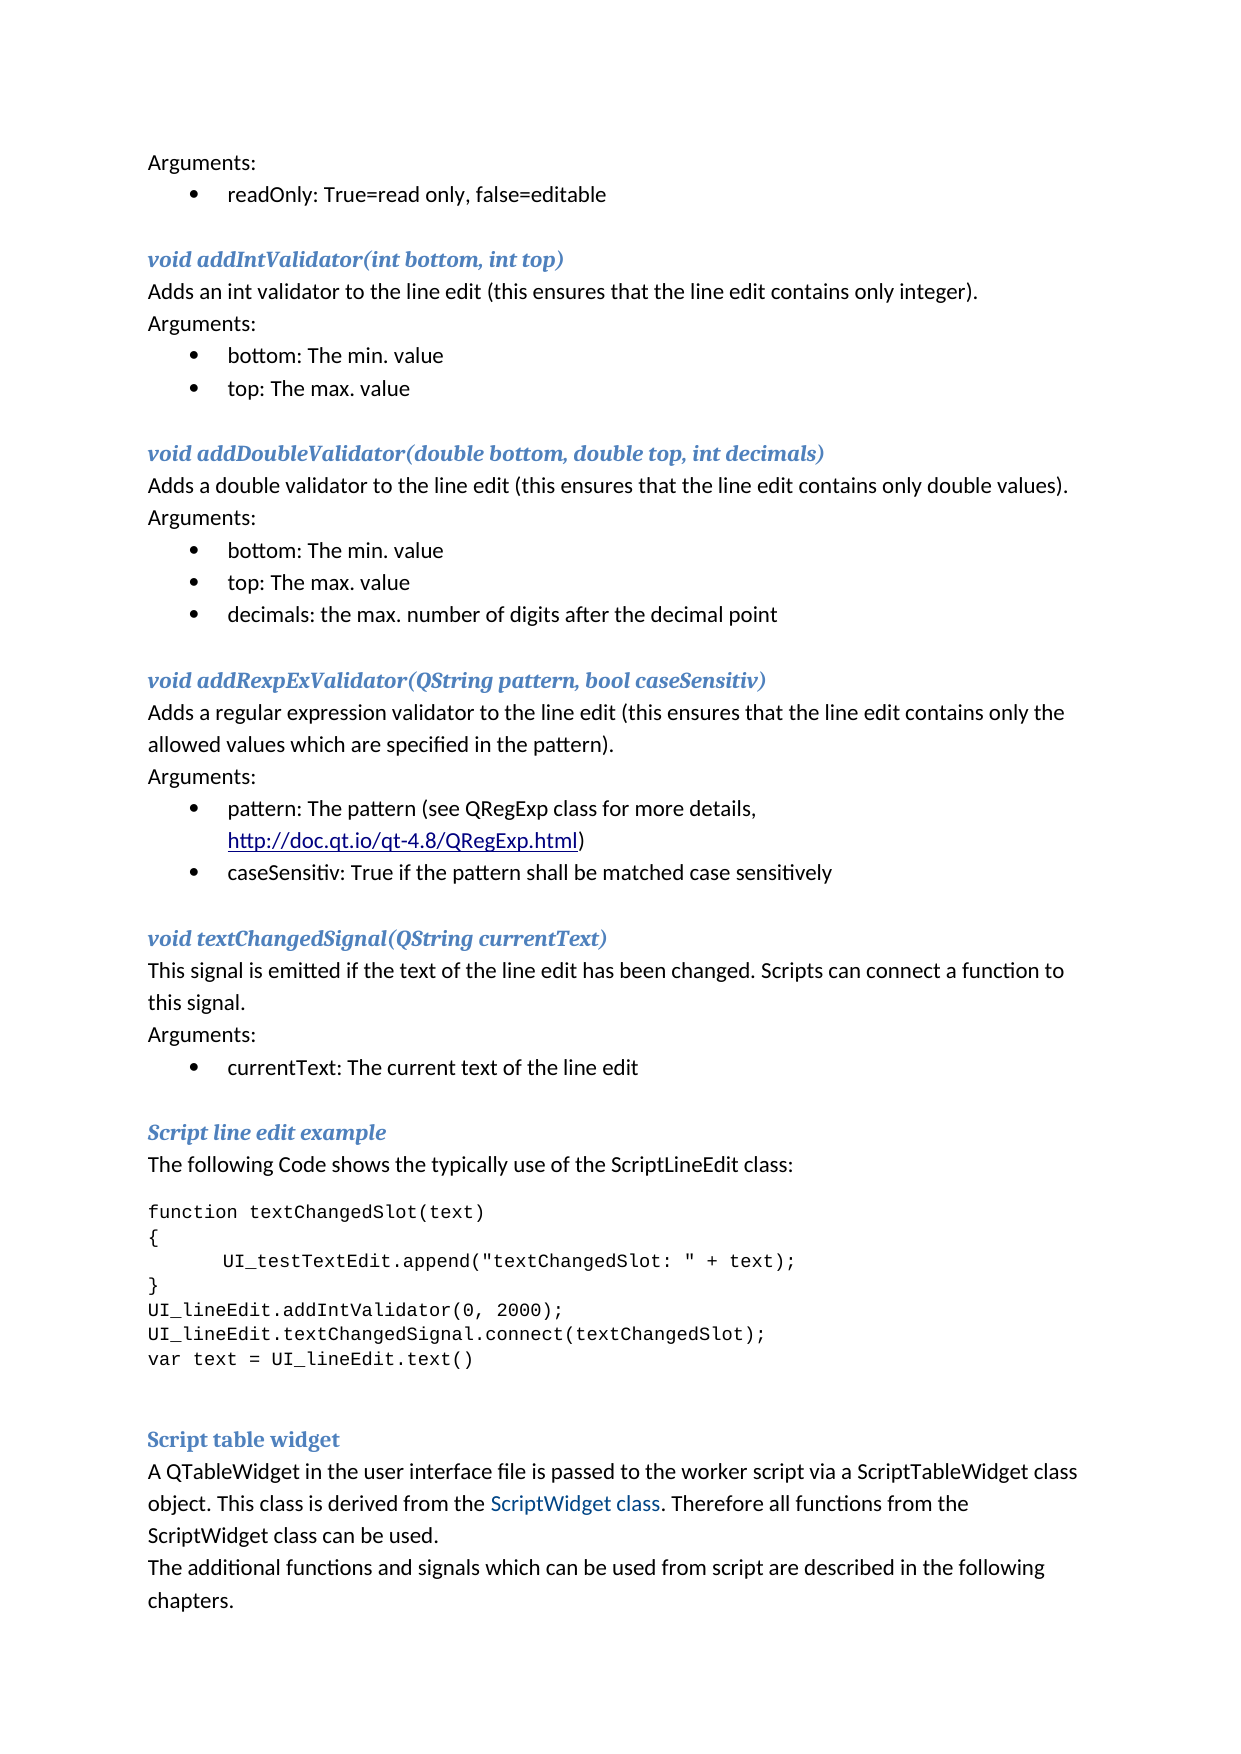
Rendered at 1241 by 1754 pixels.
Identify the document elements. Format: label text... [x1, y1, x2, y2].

list caseSensitiv: True if the pattern shall be matched case sensitively [190, 858, 1093, 887]
text UI_lineEdit.addIntValidator(0, 2000); [148, 1301, 1093, 1322]
text } [148, 1276, 1093, 1297]
text Arguments: [148, 762, 1093, 790]
text { [148, 1227, 1093, 1249]
subtitle void addIntValidator(int bottom, int top) [148, 247, 1093, 273]
list top: The max. value [190, 374, 1093, 402]
text Arguments: [148, 503, 1093, 532]
list currentText: The current text of the line edit [190, 1053, 1093, 1081]
subtitle Script line edit example [148, 1120, 1093, 1146]
text The following Code shows the typically use of the ScriptLineEdit class: [148, 1150, 1093, 1178]
list top: The max. value [190, 568, 1093, 596]
text Arguments: [148, 1020, 1093, 1048]
text Adds an int validator to the line edit (this ensures that the line edit contains only integer). [148, 277, 1093, 305]
text UI_lineEdit.textChangedSignal.connect(textChangedSlot); [148, 1325, 1093, 1346]
text Adds a regular expression validator to the line edit (this ensures that the line edit contains only the allowed values which are specified in the pattern). [148, 698, 1093, 758]
text var text = UI_lineEdit.text() [148, 1349, 1093, 1371]
subtitle void textChangedSignal(QString currentText) [148, 926, 1093, 952]
subtitle void addDoubleValidator(double bottom, double top, int decimals) [148, 441, 1093, 467]
list bottom: The min. value [190, 342, 1093, 370]
text A QTableWidget in the user interface file is passed to the worker script via a ScriptTableWidget class object. This class is derived from the ScriptWidget class. Therefore all functions from the ScriptWidget class can be used. [148, 1457, 1093, 1549]
text Adds a double validator to the line edit (this ensures that the line edit contains only double values). [148, 471, 1093, 499]
list decimals: the max. number of digits after the decimal point [190, 600, 1093, 628]
text The additional functions and signals which can be used from script are described in the following chapters. [148, 1553, 1093, 1614]
list readOnly: True=read only, false=editable [190, 180, 1093, 208]
text Arguments: [148, 309, 1093, 337]
subtitle void addRexpExValidator(QString pattern, bool caseSensitiv) [148, 667, 1093, 694]
subtitle Script table widget [148, 1427, 1093, 1453]
text Arguments: [148, 148, 1093, 176]
list bottom: The min. value [190, 536, 1093, 564]
text function textChangedSlot(text) [148, 1203, 1093, 1224]
text UI_testTextEdit.append("textChangedSlot: " + text); [148, 1252, 1093, 1273]
text This signal is emitted if the text of the line edit has been changed. Scripts can connect a function to this signal. [148, 956, 1093, 1016]
list pattern: The pattern (see QRegExp class for more details, http://doc.qt.io/qt-4.8/QRegExp.html) [190, 794, 1093, 854]
